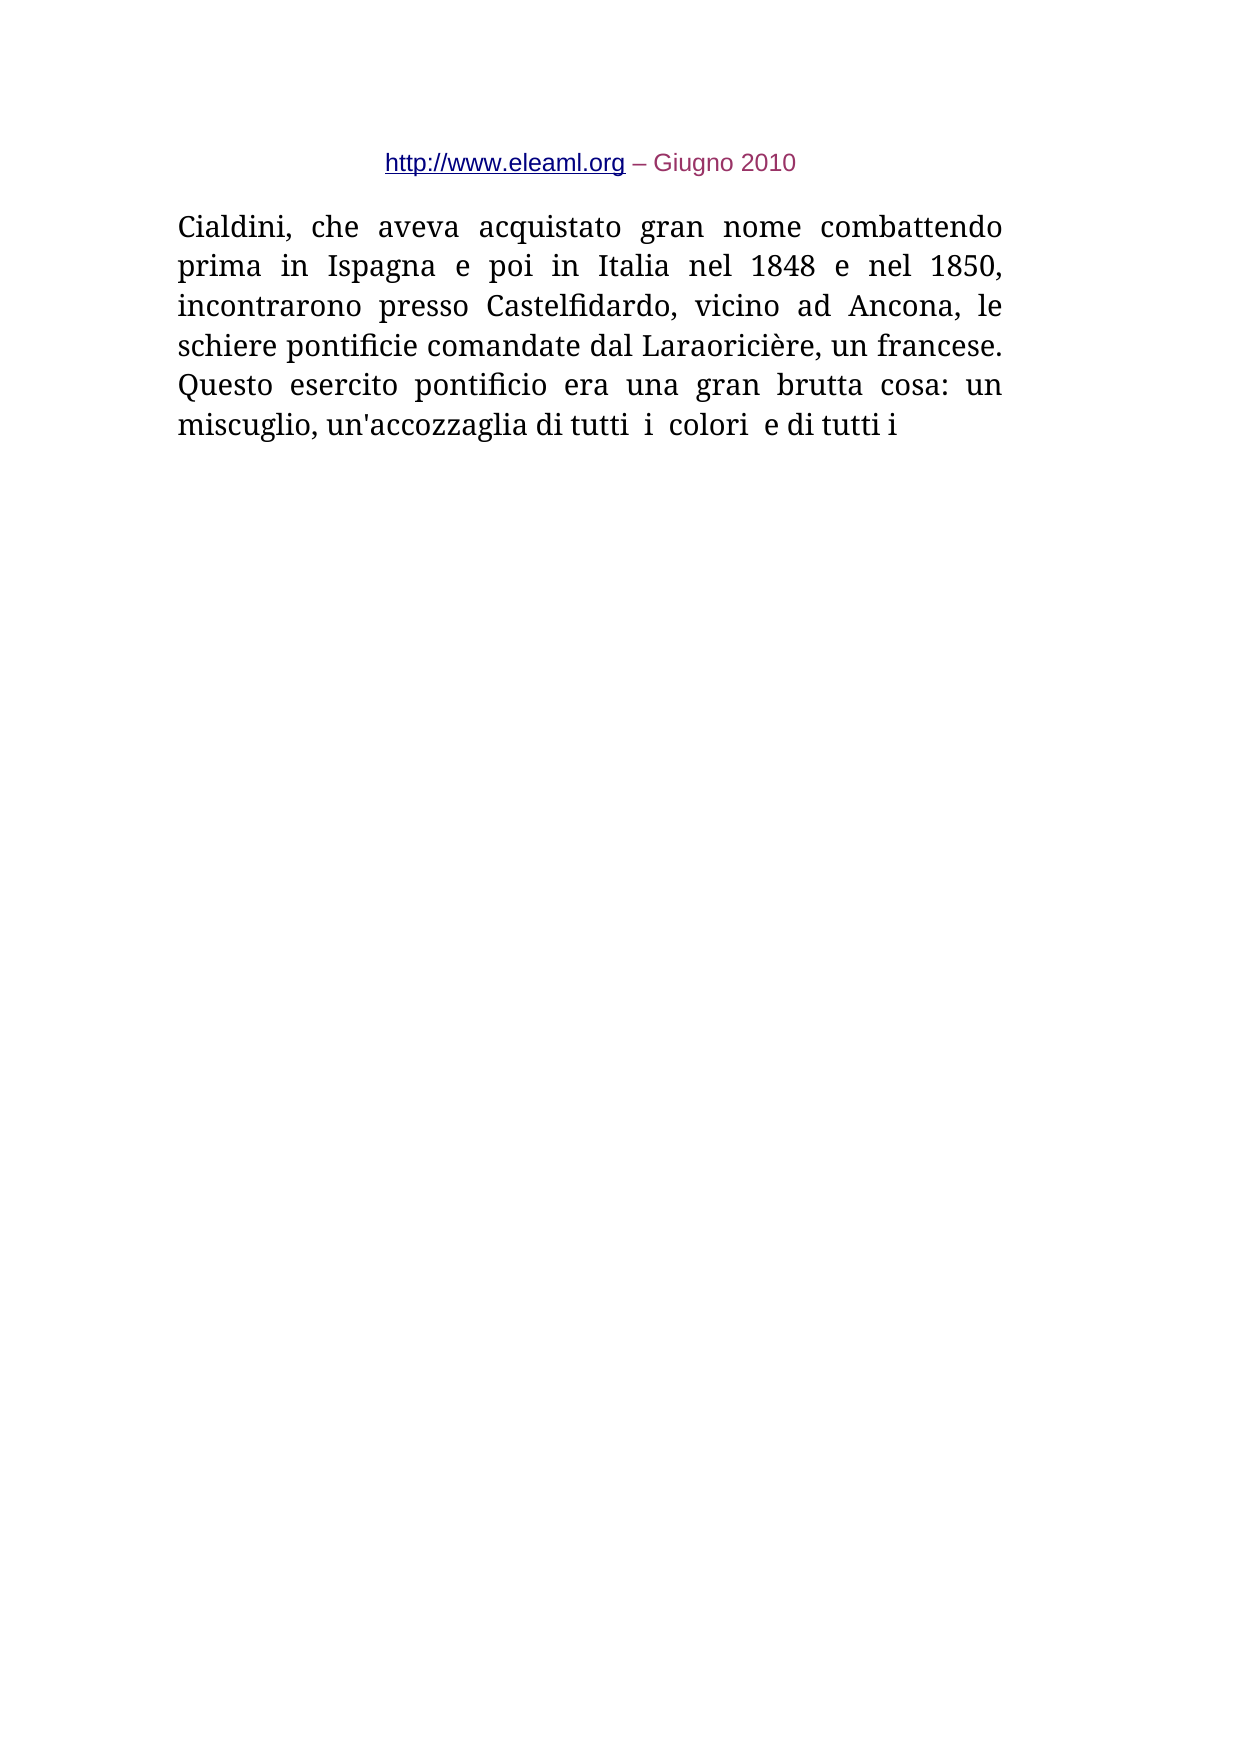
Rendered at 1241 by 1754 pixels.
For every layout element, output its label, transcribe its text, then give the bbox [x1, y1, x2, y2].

text Cialdini, che aveva acquistato gran nome combattendo prima in Ispagna e poi in Italia nel 1848 e nel 1850, incontrarono presso Castelfidardo, vicino ad Ancona, le schiere pontificie comandate dal Laraoricière, un francese. Questo esercito pontificio era una gran brutta cosa: un miscuglio, un'accozzaglia di tutti i colori e di tutti i [177, 206, 1004, 444]
